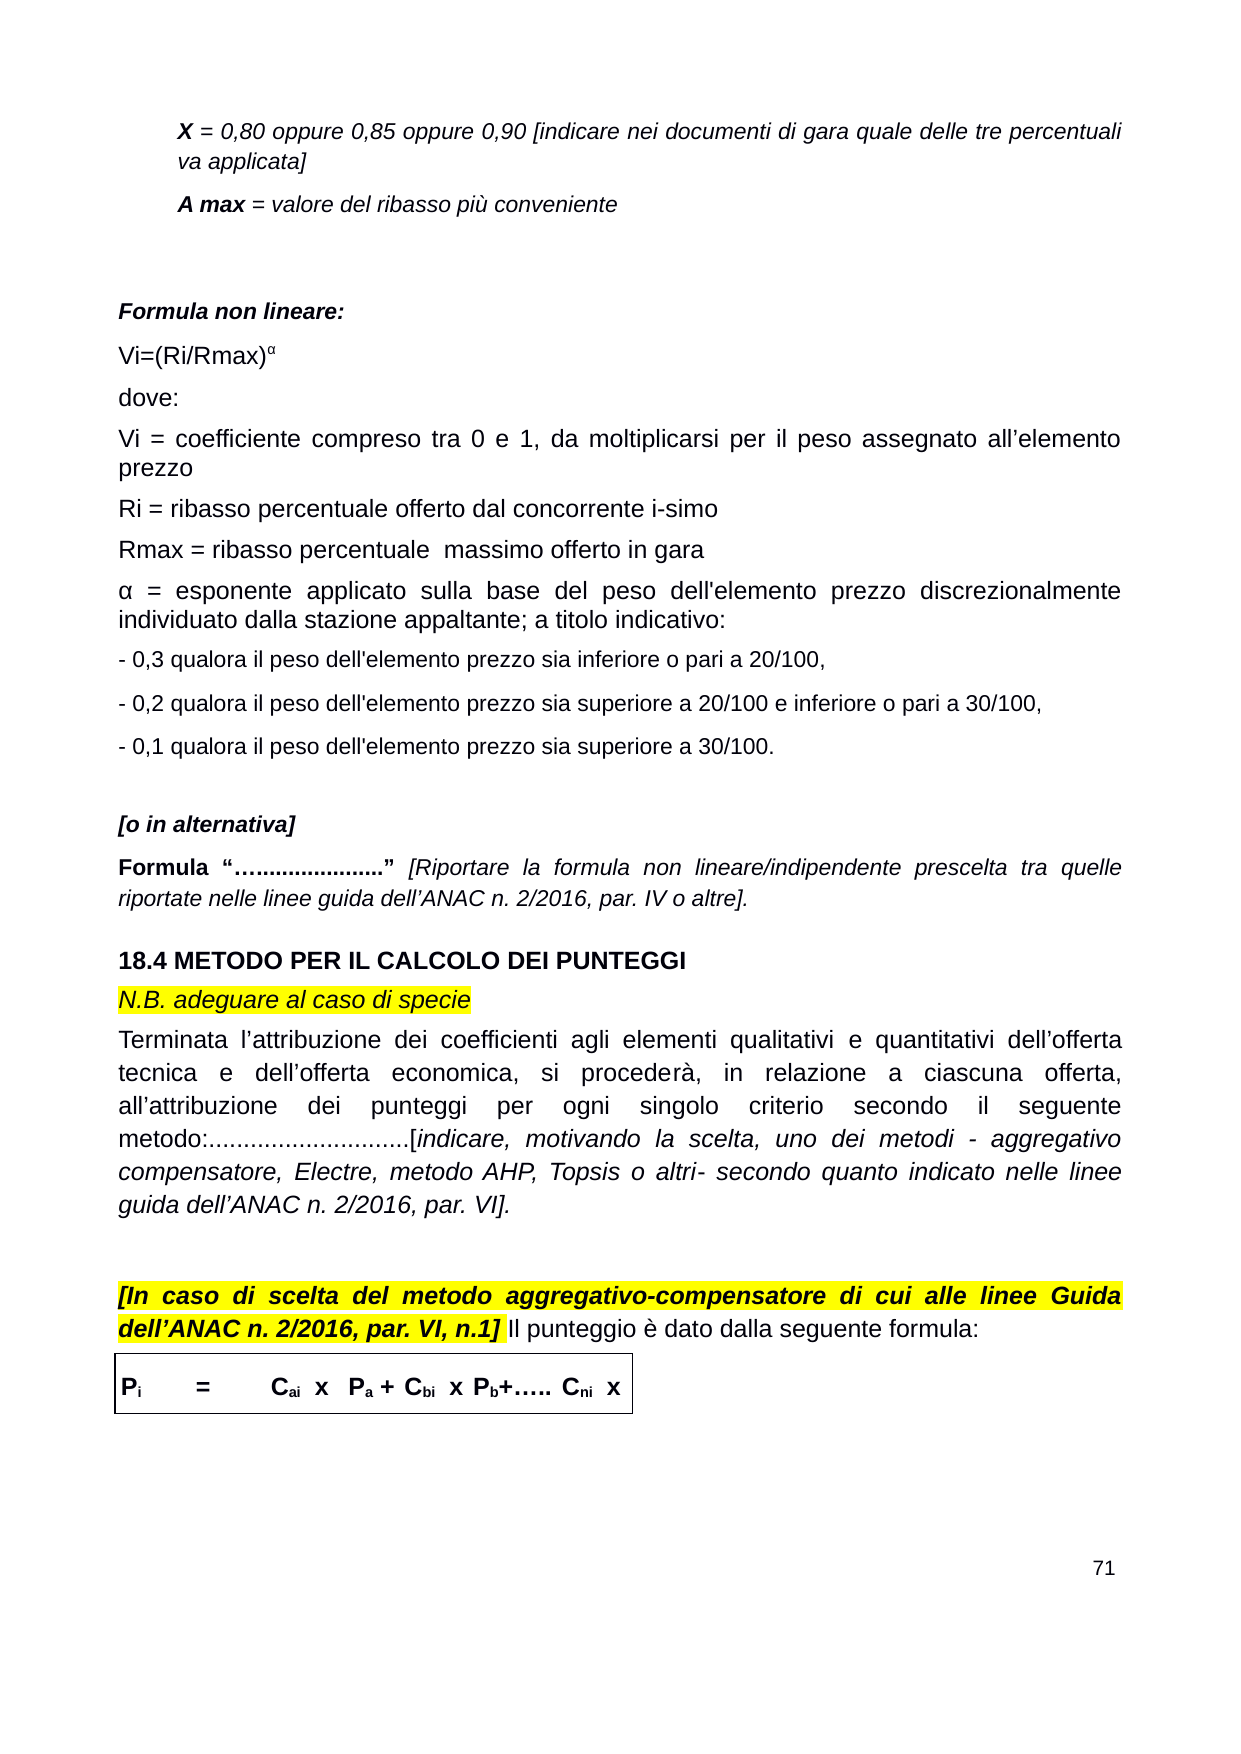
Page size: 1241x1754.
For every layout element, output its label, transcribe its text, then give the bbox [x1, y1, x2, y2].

text X = 0,80 oppure 0,85 oppure 0,90 [indicare nei documenti di gara quale delle tre percentuali va applicata] [177, 118, 1123, 175]
text N.B. adeguare al caso di specie [118, 986, 1123, 1014]
text Vi=(Ri/Rmax)α [118, 341, 1123, 370]
text Formula “…....................” [Riportare la formula non lineare/indipendente prescelta tra quelle riportate nelle linee guida dell’ANAC n. 2/2016, par. IV o altre]. [118, 854, 1123, 911]
table_header Pi = Cai x Pa + Cbi x Pb+….. Cni x [116, 1354, 632, 1413]
text A max = valore del ribasso più conveniente [177, 191, 1123, 218]
text Vi = coefficiente compreso tra 0 e 1, da moltiplicarsi per il peso assegnato all’elemento prezzo [118, 424, 1123, 481]
text - 0,2 qualora il peso dell'elemento prezzo sia superiore a 20/100 e inferiore o pari a 30/100, [118, 689, 1123, 716]
subtitle 18.4 Metodo per il calcolo dei punteggi [118, 946, 1123, 975]
text dove: [118, 382, 1123, 411]
text [o in alternativa] [118, 811, 1123, 838]
text α = esponente applicato sulla base del peso dell'elemento prezzo discrezionalmente individuato dalla stazione appaltante; a titolo indicativo: [118, 576, 1123, 634]
text - 0,3 qualora il peso dell'elemento prezzo sia inferiore o pari a 20/100, [118, 646, 1123, 673]
text Terminata l’attribuzione dei coefficienti agli elementi qualitativi e quantitativi dell’offerta tecnica e dell’offerta economica, si procederà, in relazione a ciascuna offerta, all’attribuzione dei punteggi per ogni singolo criterio secondo il seguente metodo:.............................[indicare, motivando la scelta, uno dei metodi - aggregativo compensatore, Electre, metodo AHP, Topsis o altri- secondo quanto indicato nelle linee guida dell’ANAC n. 2/2016, par. VI]. [118, 1025, 1123, 1219]
text Ri = ribasso percentuale offerto dal concorrente i-simo [118, 494, 1123, 522]
text - 0,1 qualora il peso dell'elemento prezzo sia superiore a 30/100. [118, 733, 1123, 759]
text [In caso di scelta del metodo aggregativo-compensatore di cui alle linee Guida dell’ANAC n. 2/2016, par. VI, n.1] Il punteggio è dato dalla seguente formula: [118, 1281, 1123, 1343]
text Formula non lineare: [118, 298, 1123, 325]
text Rmax = ribasso percentuale massimo offerto in gara [118, 535, 1123, 564]
